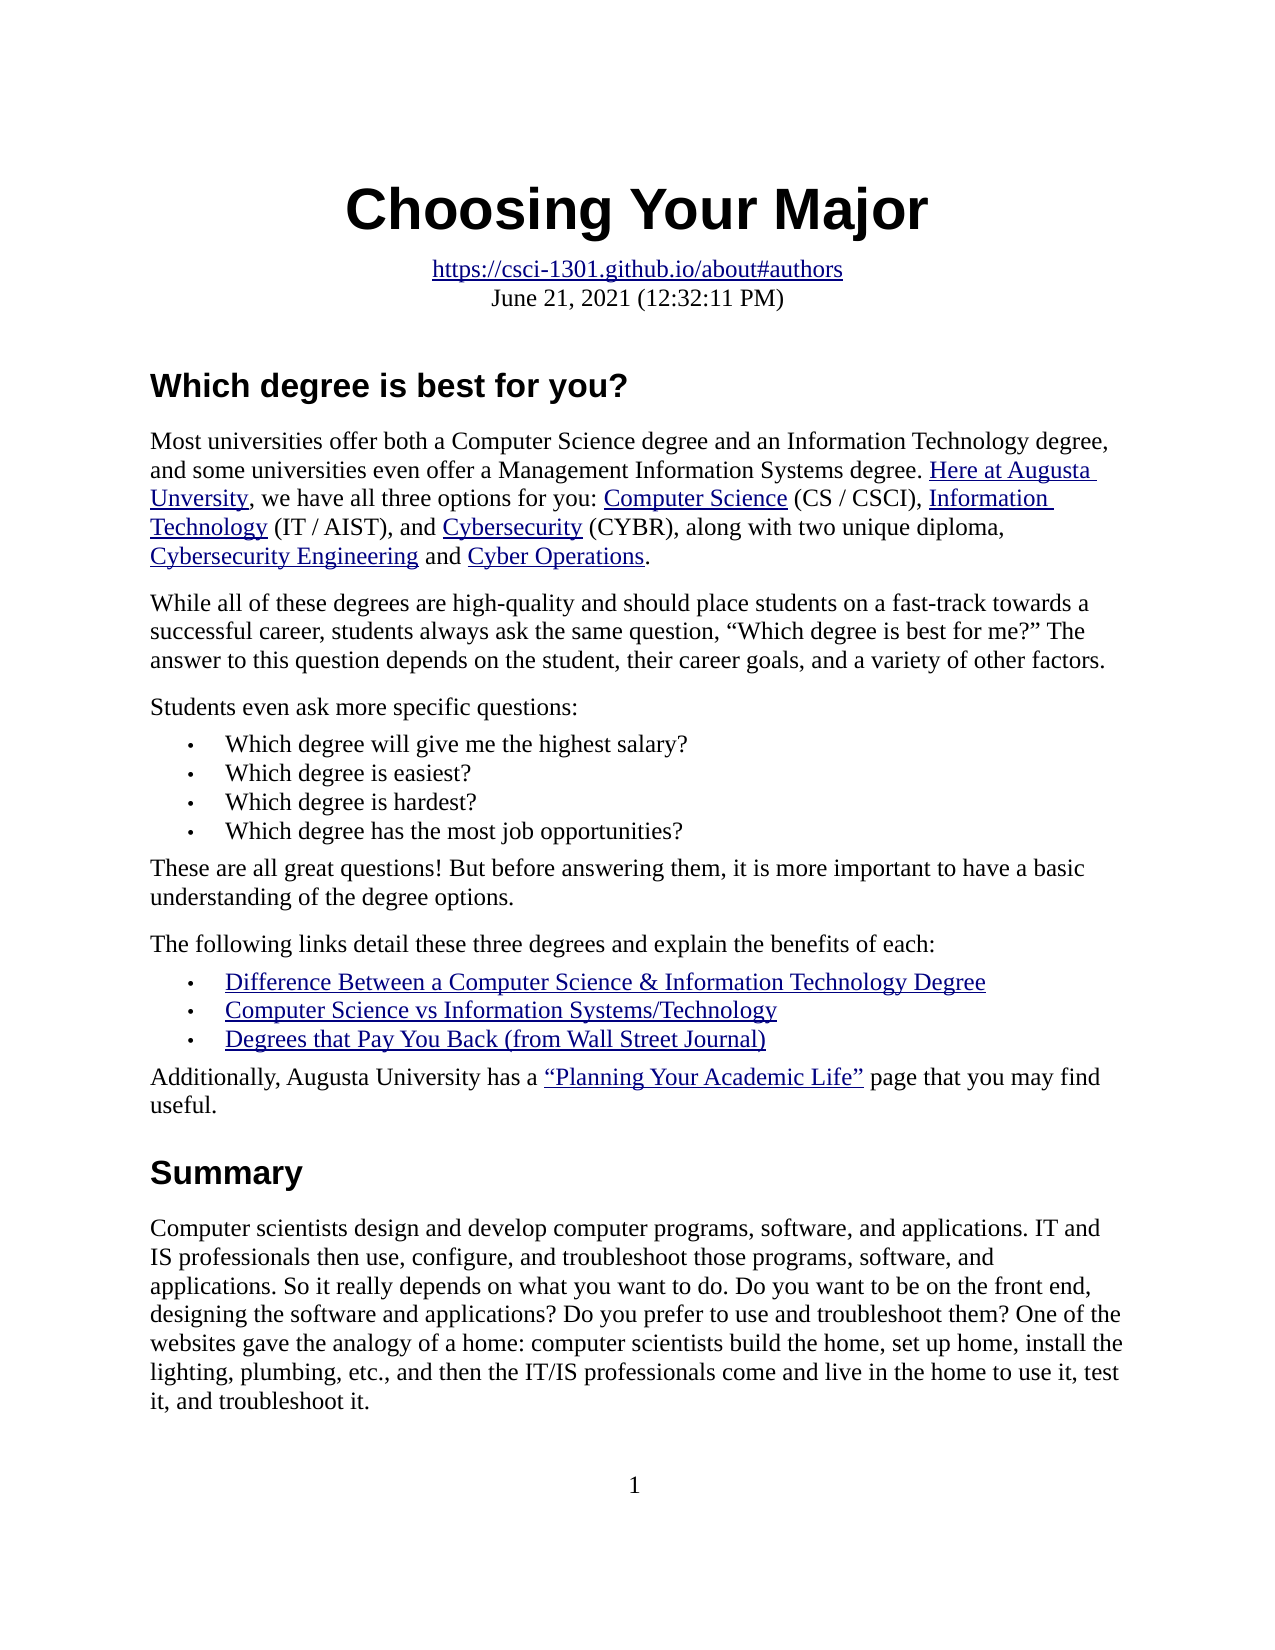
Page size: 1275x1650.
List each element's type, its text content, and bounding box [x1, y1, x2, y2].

subtitle Summary [150, 1153, 1125, 1192]
text Computer scientists design and develop computer programs, software, and applications. IT and IS professionals then use, configure, and troubleshoot those programs, software, and applications. So it really depends on what you want to do. Do you want to be on the front end, designing the software and applications? Do you prefer to use and troubleshoot them? One of the websites gave the analogy of a home: computer scientists build the home, set up home, install the lighting, plumbing, etc., and then the IT/IS professionals come and live in the home to use it, test it, and troubleshoot it. [150, 1213, 1125, 1414]
text The following links detail these three degrees and explain the benefits of each: [150, 929, 1125, 958]
list Difference Between a Computer Science & Information Technology Degree [187, 967, 1125, 995]
list Which degree is easiest? [187, 758, 1125, 787]
text Students even ask more specific questions: [150, 692, 1125, 721]
text These are all great questions! But before answering them, it is more important to have a basic understanding of the degree options. [150, 853, 1125, 911]
text Most universities offer both a Computer Science degree and an Information Technology degree, and some universities even offer a Management Information Systems degree. Here at Augusta Unversity, we have all three options for you: Computer Science (CS / CSCI), Information Technology (IT / AIST), and Cybersecurity (CYBR), along with two unique diploma, Cybersecurity Engineering and Cyber Operations. [150, 426, 1125, 570]
list Degrees that Pay You Back (from Wall Street Journal) [187, 1024, 1125, 1053]
list Computer Science vs Information Systems/Technology [187, 995, 1125, 1024]
list Which degree has the most job opportunities? [187, 816, 1125, 844]
subtitle Which degree is best for you? [150, 366, 1125, 404]
text While all of these degrees are high-quality and should place students on a fast-track towards a successful career, students always ask the same question, “Which degree is best for me?” The answer to this question depends on the student, their career goals, and a variety of other factors. [150, 588, 1125, 674]
list Which degree is hardest? [187, 787, 1125, 816]
text June 21, 2021 (12:32:11 PM) [150, 283, 1125, 312]
title Choosing Your Major [150, 175, 1125, 242]
text https://csci-1301.github.io/about#authors [150, 254, 1125, 283]
list Which degree will give me the highest salary? [187, 729, 1125, 758]
text Additionally, Augusta University has a “Planning Your Academic Life” page that you may find useful. [150, 1062, 1125, 1119]
